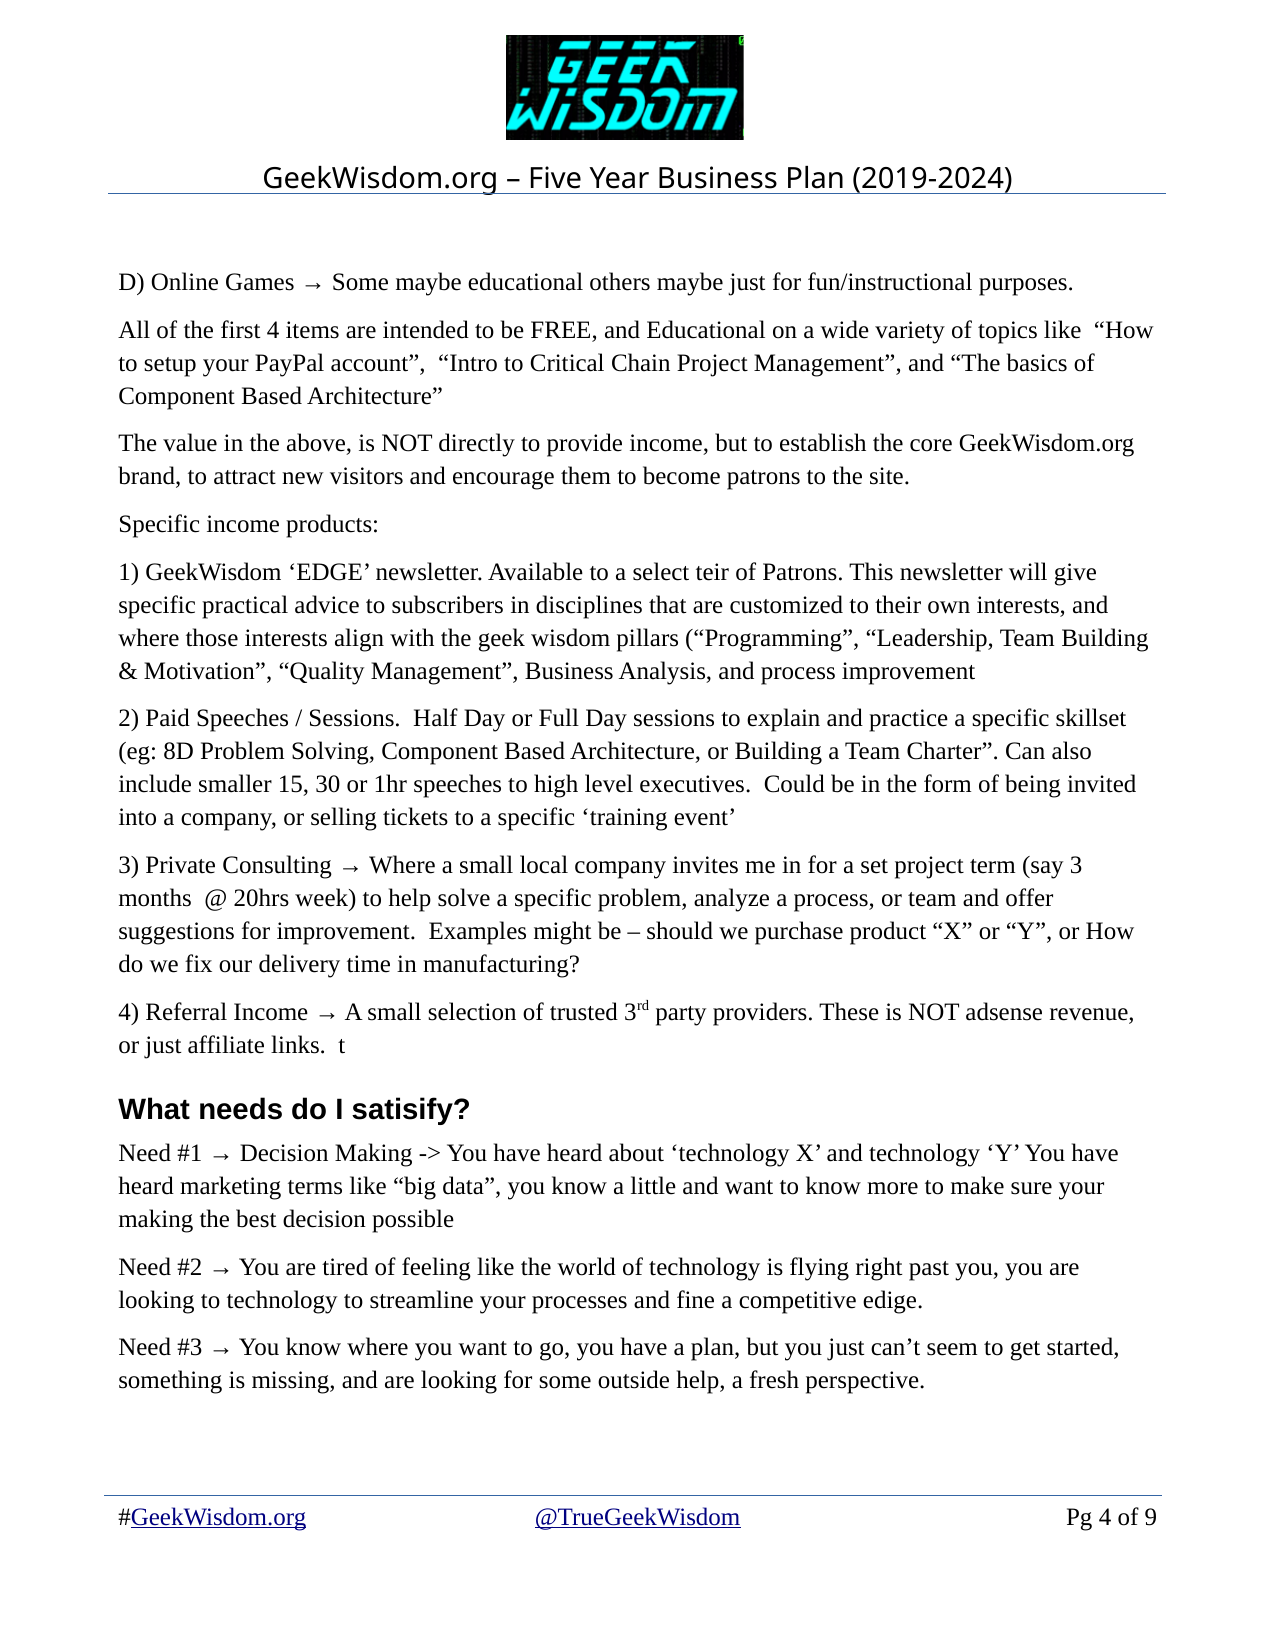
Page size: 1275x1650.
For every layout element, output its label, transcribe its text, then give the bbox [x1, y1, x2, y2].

text 1) GeekWisdom ‘EDGE’ newsletter. Available to a select teir of Patrons. This newsletter will give specific practical advice to subscribers in disciplines that are customized to their own interests, and where those interests align with the geek wisdom pillars (“Programming”, “Leadership, Team Building & Motivation”, “Quality Management”, Business Analysis, and process improvement [118, 557, 1157, 684]
text All of the first 4 items are intended to be FREE, and Educational on a wide variety of topics like “How to setup your PayPal account”, “Intro to Critical Chain Project Management”, and “The basics of Component Based Architecture” [118, 315, 1157, 409]
text Need #3 → You know where you want to go, you have a plan, but you just can’t seem to get started, something is missing, and are looking for some outside help, a fresh perspective. [118, 1332, 1157, 1394]
text Need #2 → You are tired of feeling like the world of technology is flying right past you, you are looking to technology to streamline your processes and fine a competitive edige. [118, 1252, 1157, 1313]
text The value in the above, is NOT directly to provide income, but to establish the core GeekWisdom.org brand, to attract new visitors and encourage them to become patrons to the site. [118, 428, 1157, 490]
text Need #1 → Decision Making -> You have heard about ‘technology X’ and technology ‘Y’ You have heard marketing terms like “big data”, you know a little and want to know more to make sure your making the best decision possible [118, 1138, 1157, 1233]
picture [506, 35, 744, 140]
text 3) Private Consulting → Where a small local company invites me in for a set project term (say 3 months @ 20hrs week) to help solve a specific problem, analyze a process, or team and offer suggestions for improvement. Examples might be – should we purchase product “X” or “Y”, or How do we fix our delivery time in manufacturing? [118, 850, 1157, 978]
text 4) Referral Income → A small selection of trusted 3rd party providers. These is NOT adsense revenue, or just affiliate links. t [118, 997, 1157, 1058]
text 2) Paid Speeches / Sessions. Half Day or Full Day sessions to explain and practice a specific skillset (eg: 8D Problem Solving, Component Based Architecture, or Building a Team Charter”. Can also include smaller 15, 30 or 1hr speeches to high level executives. Could be in the form of being invited into a company, or selling tickets to a specific ‘training event’ [118, 703, 1157, 831]
text D) Online Games → Some maybe educational others maybe just for fun/instructional purposes. [118, 267, 1157, 296]
text Specific income products: [118, 509, 1157, 538]
subtitle What needs do I satisify? [118, 1092, 1157, 1126]
